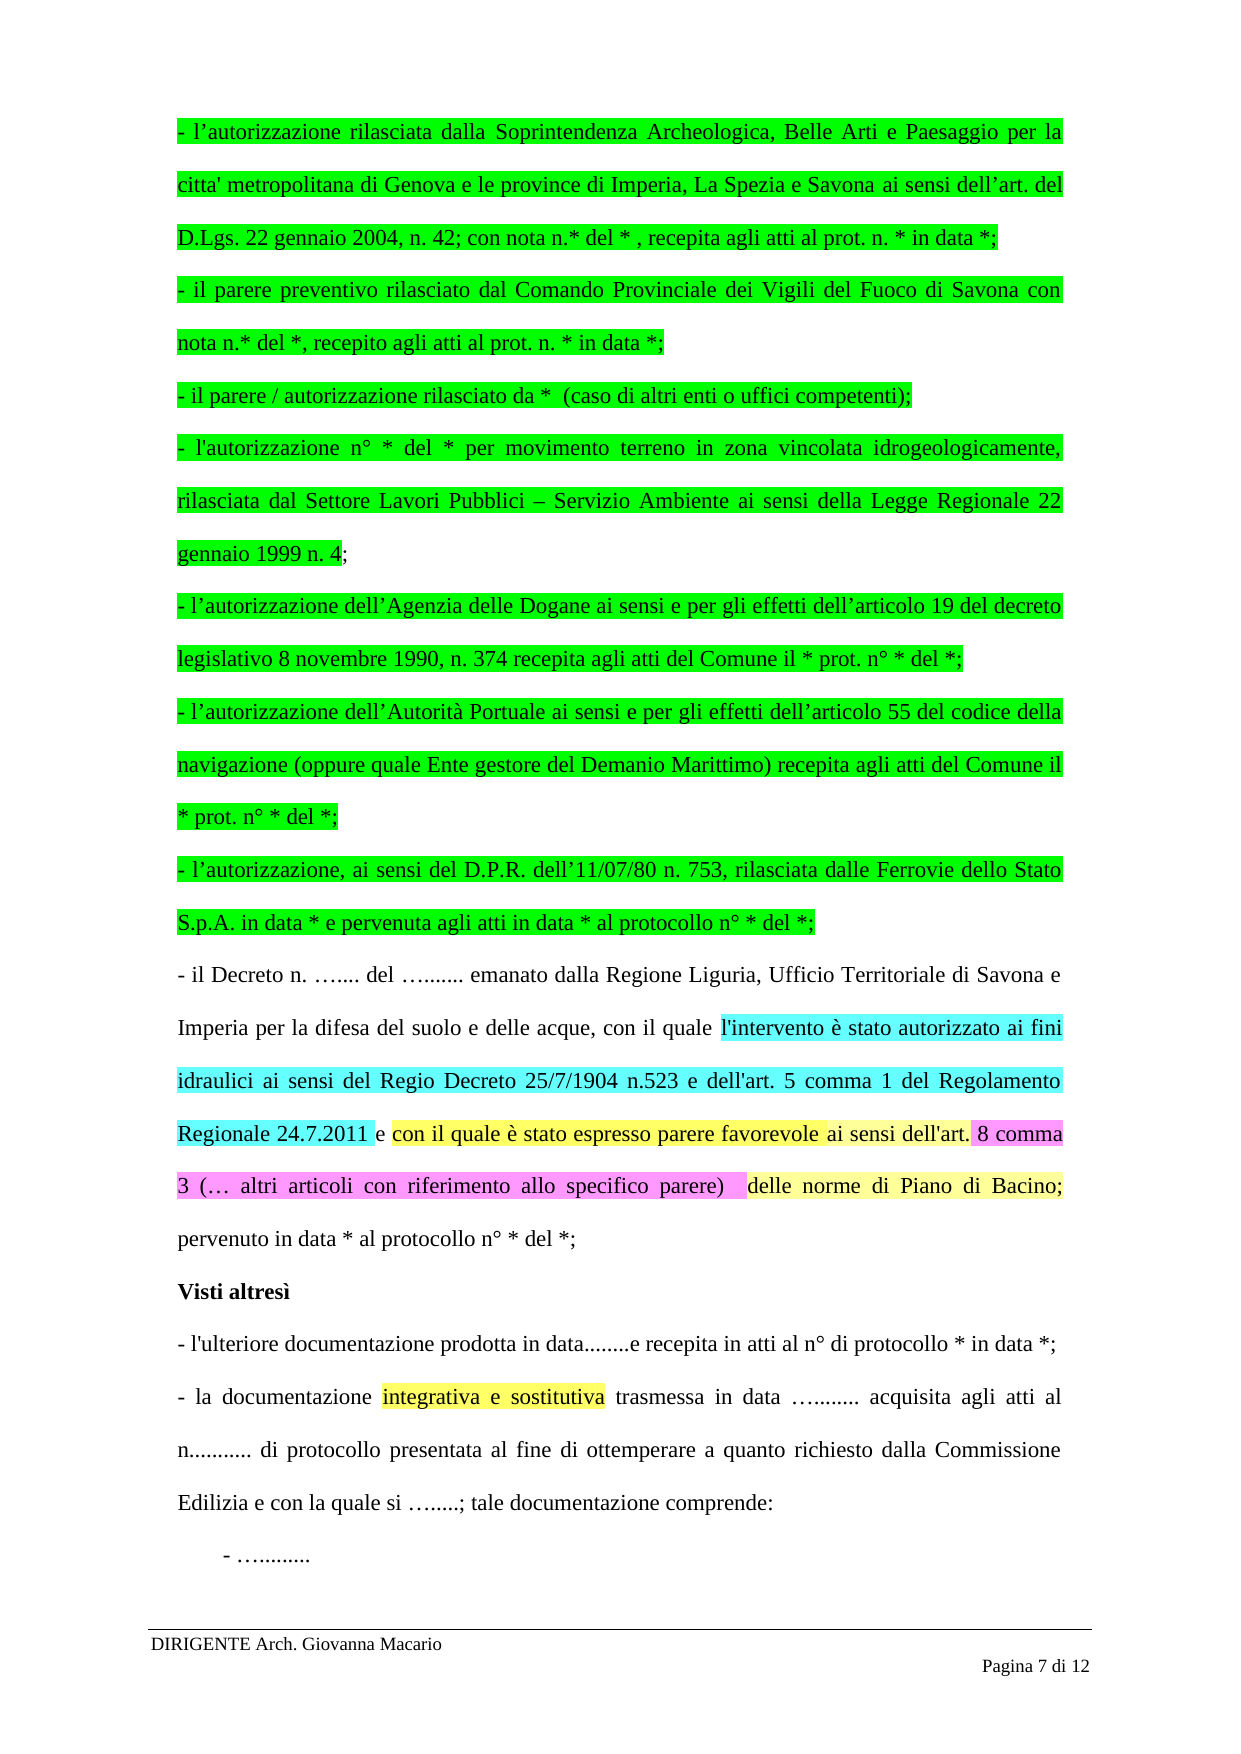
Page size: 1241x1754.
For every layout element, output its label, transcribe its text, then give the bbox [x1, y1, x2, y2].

text - l'autorizzazione n° * del * per movimento terreno in zona vincolata idrogeologicamente, rilasciata dal Settore Lavori Pubblici – Servizio Ambiente ai sensi della Legge Regionale 22 gennaio 1999 n. 4; [177, 434, 1063, 566]
list - la documentazione integrativa e sostitutiva trasmessa in data …........ acquisita agli atti al n........... di protocollo presentata al fine di ottemperare a quanto richiesto dalla Commissione Edilizia e con la quale si ….....; tale documentazione comprende: [177, 1383, 1063, 1515]
list - l'ulteriore documentazione prodotta in data........e recepita in atti al n° di protocollo * in data *; [177, 1330, 1063, 1357]
text - il parere / autorizzazione rilasciato da * (caso di altri enti o uffici competenti); [177, 382, 1063, 408]
list - …......... [185, 1541, 1092, 1568]
text - l’autorizzazione rilasciata dalla Soprintendenza Archeologica, Belle Arti e Paesaggio per la citta' metropolitana di Genova e le province di Imperia, La Spezia e Savona ai sensi dell’art. del D.Lgs. 22 gennaio 2004, n. 42; con nota n.* del * , recepita agli atti al prot. n. * in data *; [177, 118, 1063, 250]
text - il parere preventivo rilasciato dal Comando Provinciale dei Vigili del Fuoco di Savona con nota n.* del *, recepito agli atti al prot. n. * in data *; [177, 276, 1063, 355]
text - l’autorizzazione dell’Agenzia delle Dogane ai sensi e per gli effetti dell’articolo 19 del decreto legislativo 8 novembre 1990, n. 374 recepita agli atti del Comune il * prot. n° * del *; [177, 592, 1063, 672]
text Visti altresì [177, 1278, 1063, 1304]
list - il Decreto n. ….... del …....... emanato dalla Regione Liguria, Ufficio Territoriale di Savona e Imperia per la difesa del suolo e delle acque, con il quale l'intervento è stato autorizzato ai fini idraulici ai sensi del Regio Decreto 25/7/1904 n.523 e dell'art. 5 comma 1 del Regolamento Regionale 24.7.2011 e con il quale è stato espresso parere favorevole ai sensi dell'art. 8 comma 3 (… altri articoli con riferimento allo specifico parere) delle norme di Piano di Bacino; pervenuto in data * al protocollo n° * del *; [177, 961, 1063, 1251]
text - l’autorizzazione dell’Autorità Portuale ai sensi e per gli effetti dell’articolo 55 del codice della navigazione (oppure quale Ente gestore del Demanio Marittimo) recepita agli atti del Comune il * prot. n° * del *; [177, 698, 1063, 830]
text - l’autorizzazione, ai sensi del D.P.R. dell’11/07/80 n. 753, rilasciata dalle Ferrovie dello Stato S.p.A. in data * e pervenuta agli atti in data * al protocollo n° * del *; [177, 856, 1063, 935]
